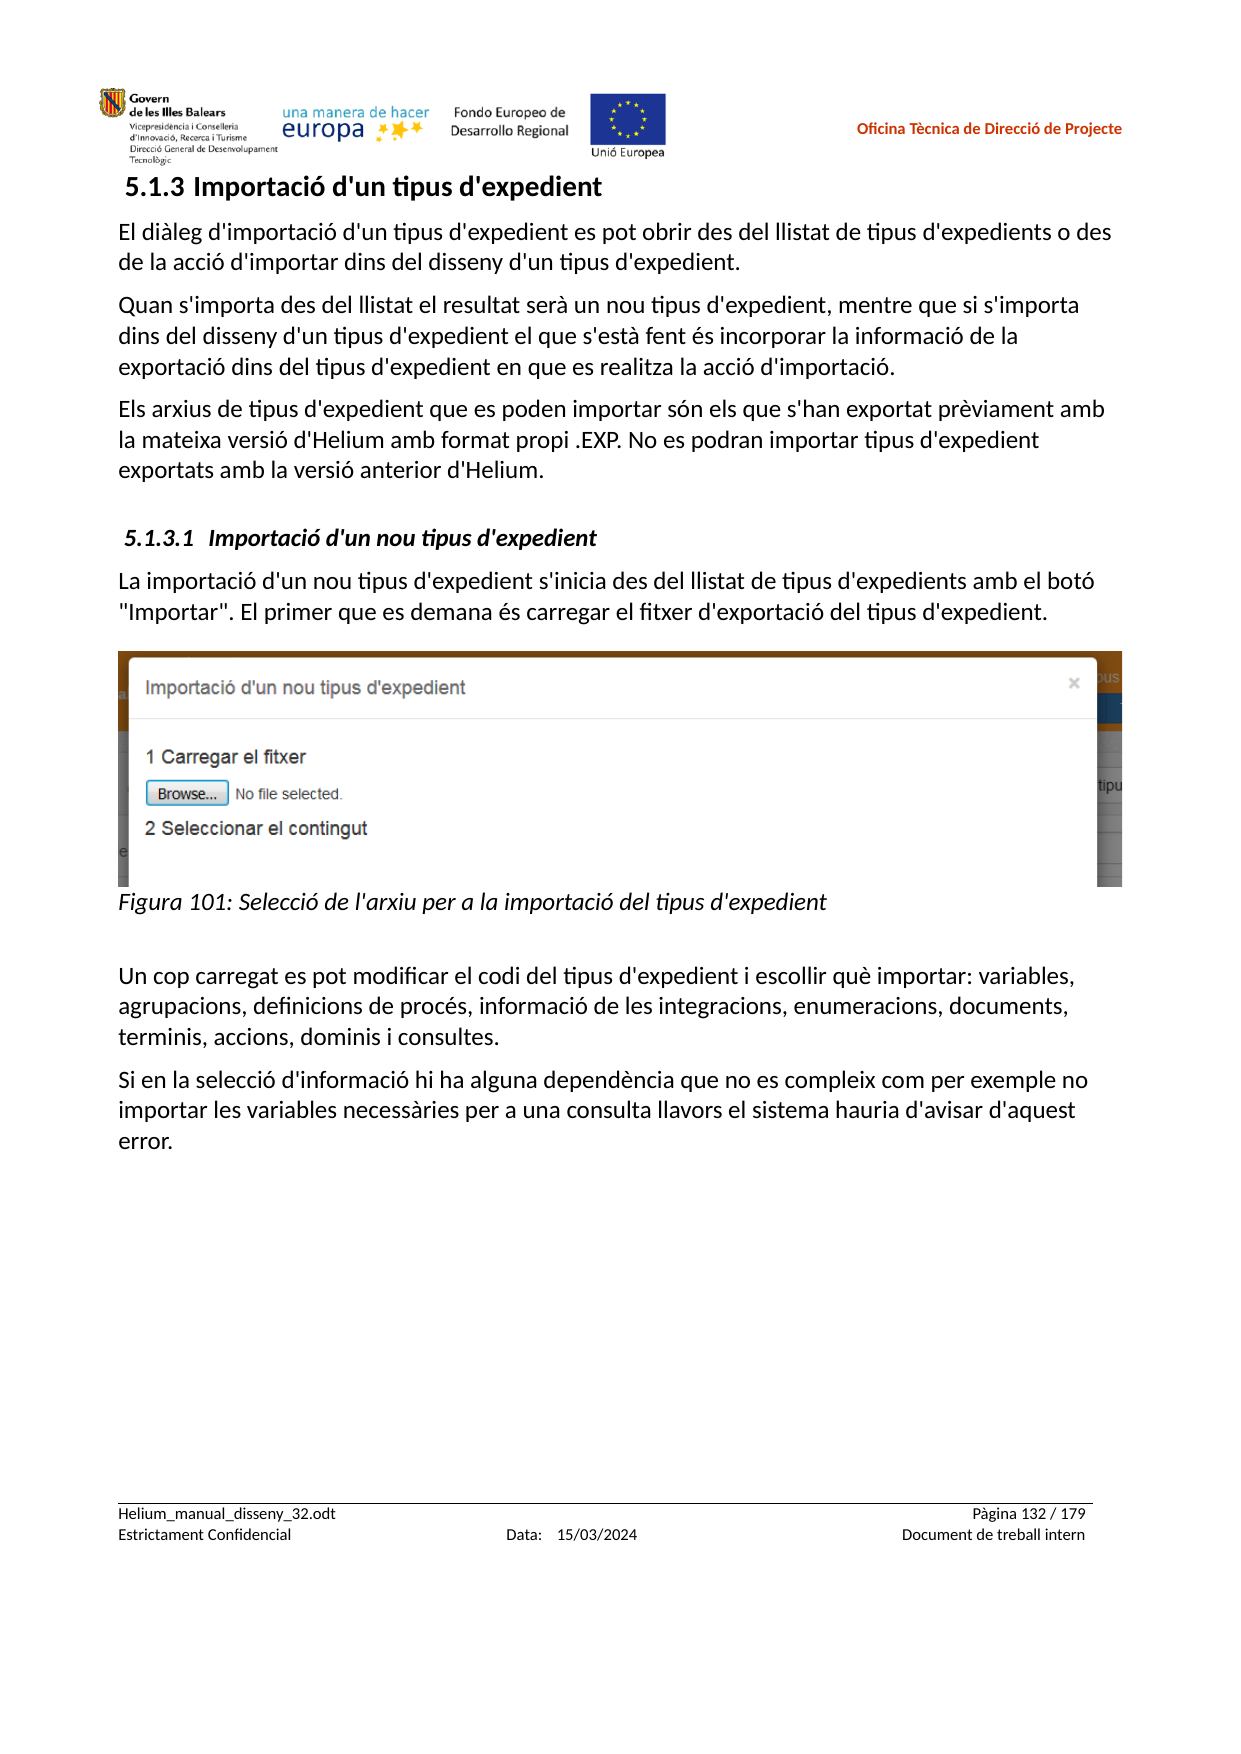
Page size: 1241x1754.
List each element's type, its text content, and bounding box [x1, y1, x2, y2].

text Un cop carregat es pot modificar el codi del tipus d'expedient i escollir què importar: variables, agrupacions, definicions de procés, informació de les integracions, enumeracions, documents, terminis, accions, dominis i consultes. [118, 960, 1122, 1051]
text Quan s'importa des del llistat el resultat serà un nou tipus d'expedient, mentre que si s'importa dins del disseny d'un tipus d'expedient el que s'està fent és incorporar la informació de la exportació dins del tipus d'expedient en que es realitza la acció d'importació. [118, 289, 1122, 381]
text Els arxius de tipus d'expedient que es poden importar són els que s'han exportat prèviament amb la mateixa versió d'Helium amb format propi .EXP. No es podran importar tipus d'expedient exportats amb la versió anterior d'Helium. [118, 394, 1122, 485]
text El diàleg d'importació d'un tipus d'expedient es pot obrir des del llistat de tipus d'expedients o des de la acció d'importar dins del disseny d'un tipus d'expedient. [118, 216, 1122, 277]
subtitle Importació d'un nou tipus d'expedient [118, 523, 1122, 553]
picture [99, 87, 668, 166]
text Figura 101: Selecció de l'arxiu per a la importació del tipus d'expedient [118, 887, 1122, 917]
subtitle Importació d'un tipus d'expedient [118, 168, 1122, 203]
picture [118, 651, 1123, 887]
text Si en la selecció d'informació hi ha alguna dependència que no es compleix com per exemple no importar les variables necessàries per a una consulta llavors el sistema hauria d'avisar d'aquest error. [118, 1064, 1122, 1156]
text La importació d'un nou tipus d'expedient s'inicia des del llistat de tipus d'expedients amb el botó "Importar". El primer que es demana és carregar el fitxer d'exportació del tipus d'expedient. [118, 566, 1122, 627]
